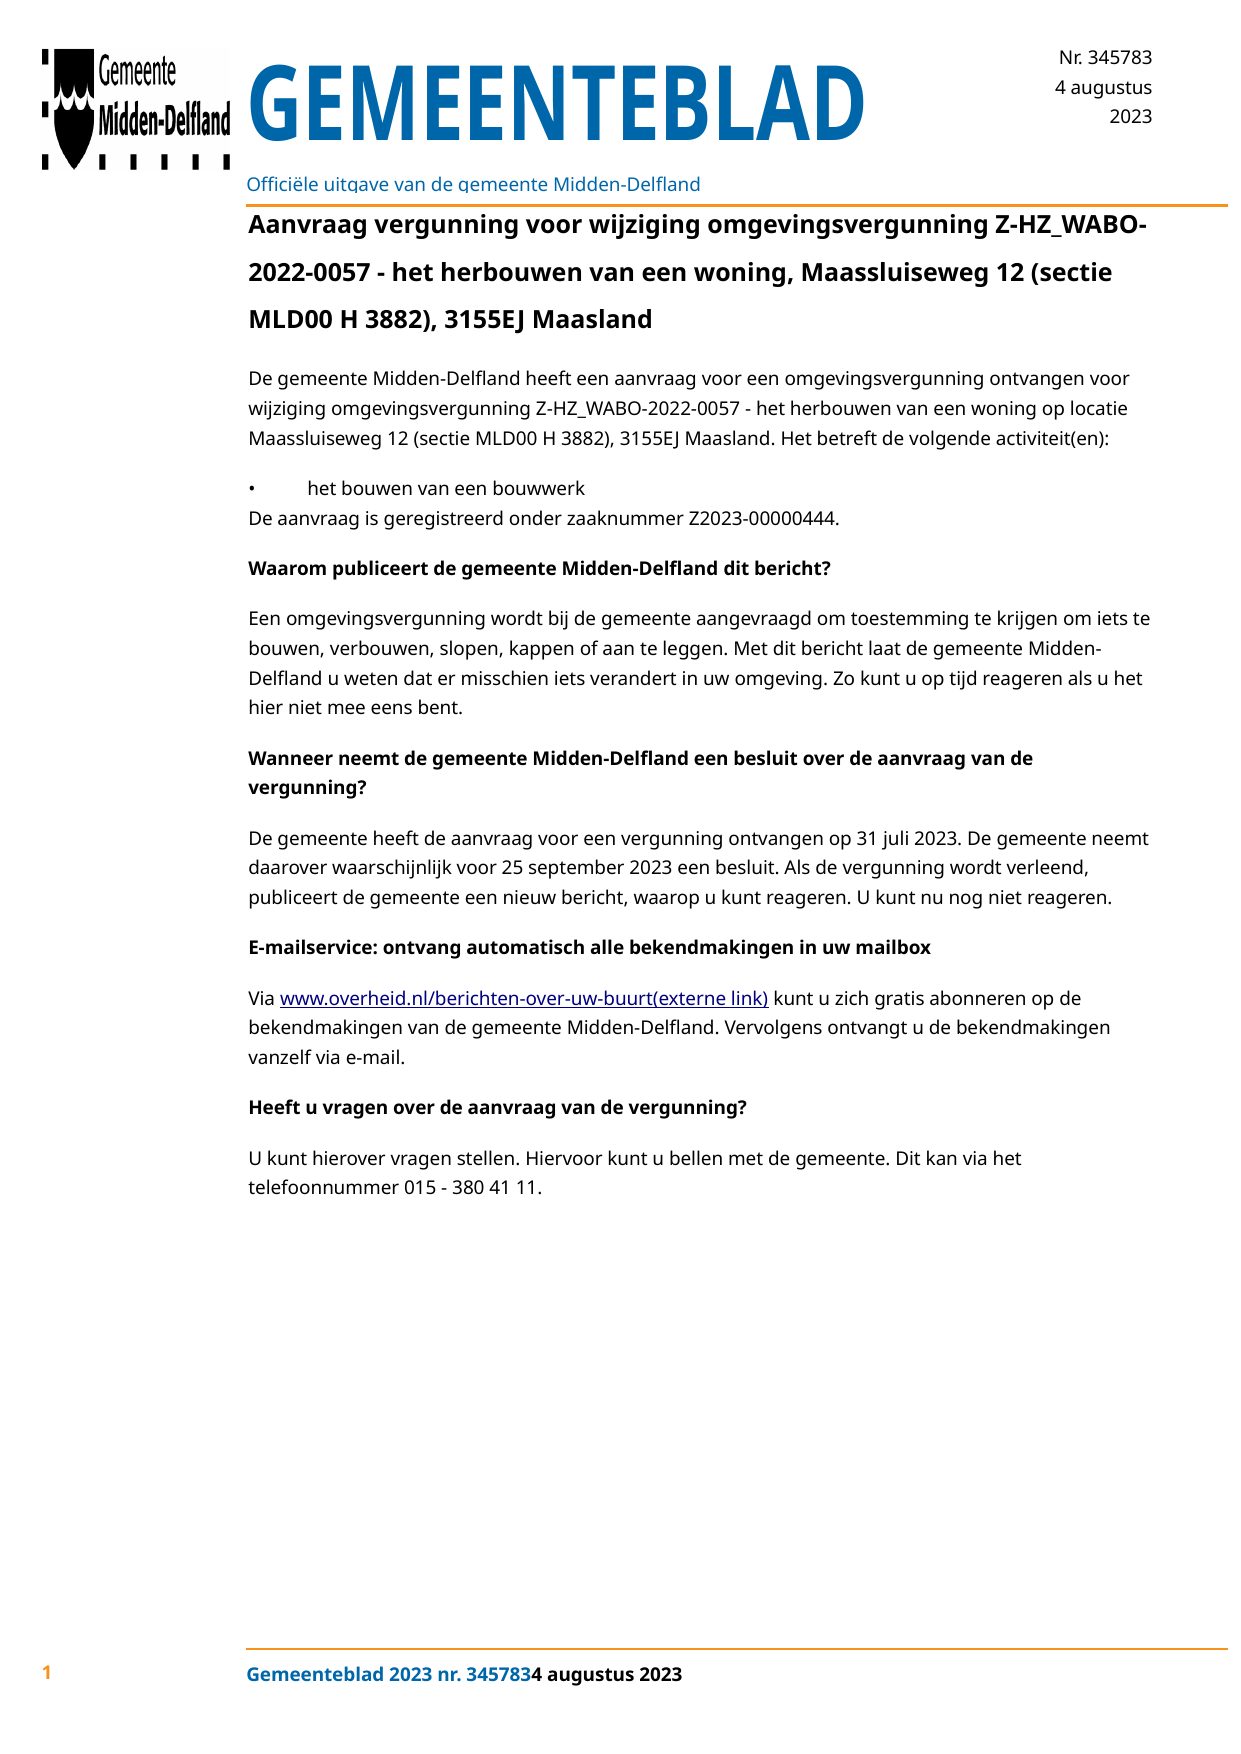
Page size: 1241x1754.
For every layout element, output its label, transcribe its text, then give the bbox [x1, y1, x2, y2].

text U kunt hierover vragen stellen. Hiervoor kunt u bellen met de gemeente. Dit kan via het telefoonnummer 015 - 380 41 11. [248, 1145, 1152, 1200]
text E-mailservice: ontvang automatisch alle bekendmakingen in uw mailbox [248, 934, 1152, 960]
text De gemeente Midden-Delfland heeft een aanvraag voor een omgevingsvergunning ontvangen voor wijziging omgevingsvergunning Z-HZ_WABO-2022-0057 - het herbouwen van een woning op locatie Maassluiseweg 12 (sectie MLD00 H 3882), 3155EJ Maasland. Het betreft de volgende activiteit(en): [248, 366, 1152, 450]
text Aanvraag vergunning voor wijziging omgevingsvergunning Z-HZ_WABO-2022-0057 - het herbouwen van een woning, Maassluiseweg 12 (sectie MLD00 H 3882), 3155EJ Maasland [248, 207, 1152, 336]
text Heeft u vragen over de aanvraag van de vergunning? [248, 1094, 1152, 1120]
list het bouwen van een bouwwerk [248, 475, 1152, 501]
text Via www.overheid.nl/berichten-over-uw-buurt(externe link) kunt u zich gratis abonneren op de bekendmakingen van de gemeente Midden-Delfland. Vervolgens ontvangt u de bekendmakingen vanzelf via e-mail. [248, 985, 1152, 1069]
text Wanneer neemt de gemeente Midden-Delfland een besluit over de aanvraag van de vergunning? [248, 745, 1152, 800]
text De aanvraag is geregistreerd onder zaaknummer Z2023-00000444. [248, 505, 1152, 530]
text De gemeente heeft de aanvraag voor een vergunning ontvangen op 31 juli 2023. De gemeente neemt daarover waarschijnlijk voor 25 september 2023 een besluit. Als de vergunning wordt verleend, publiceert de gemeente een nieuw bericht, waarop u kunt reageren. U kunt nu nog niet reageren. [248, 825, 1152, 909]
text Een omgevingsvergunning wordt bij de gemeente aangevraagd om toestemming te krijgen om iets te bouwen, verbouwen, slopen, kappen of aan te leggen. Met dit bericht laat de gemeente Midden-Delfland u weten dat er misschien iets verandert in uw omgeving. Zo kunt u op tijd reageren als u het hier niet mee eens bent. [248, 606, 1152, 720]
text Waarom publiceert de gemeente Midden-Delfland dit bericht? [248, 555, 1152, 581]
picture [41, 47, 231, 172]
